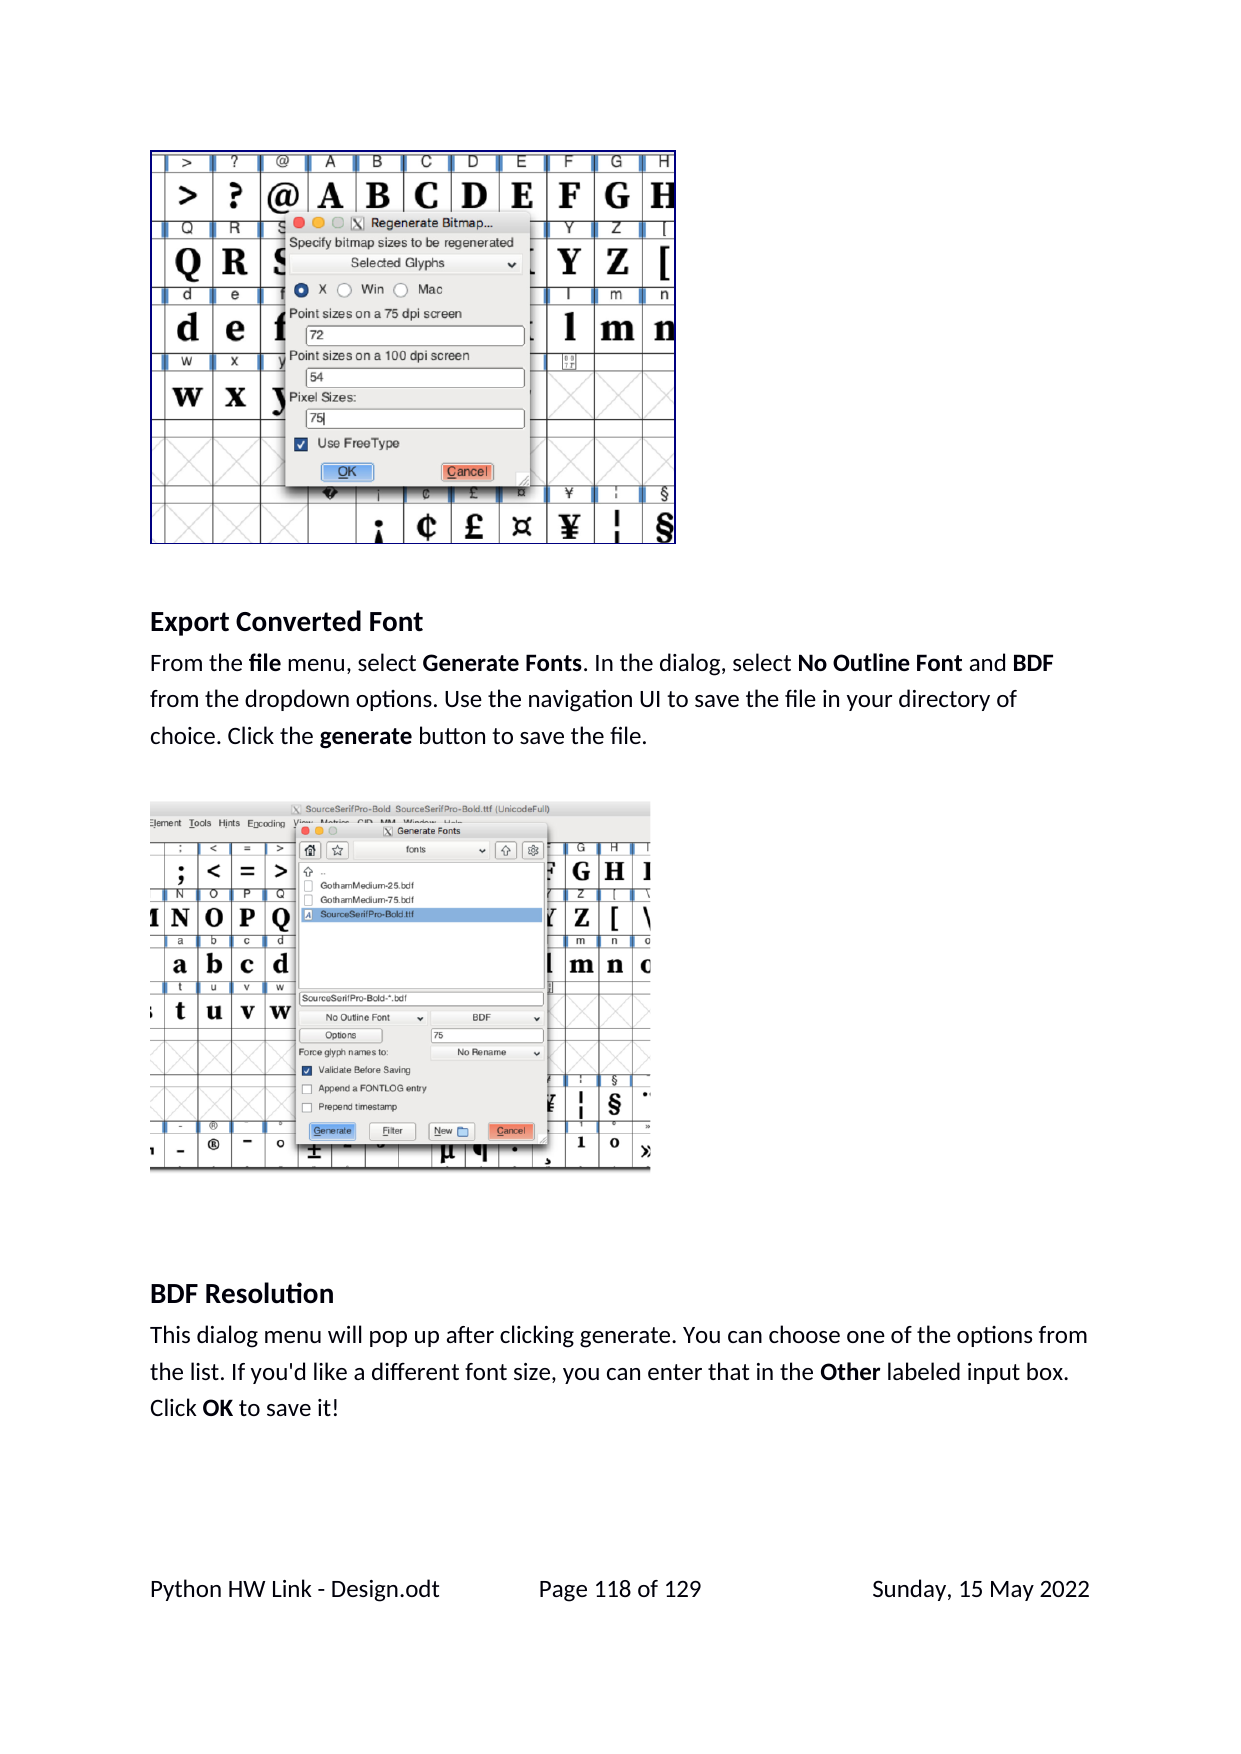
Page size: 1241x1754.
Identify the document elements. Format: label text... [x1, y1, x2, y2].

text From the file menu, select Generate Fonts. In the dialog, select No Outline Font and BDF from the dropdown options. Use the navigation UI to save the file in your directory of choice. Click the generate button to save the file. [150, 647, 1090, 750]
subtitle Export Converted Font [150, 603, 1090, 638]
picture [152, 152, 674, 543]
text This dialog menu will pop up after clicking generate. You can choose one of the options from the list. If you'd like a different font size, you can enter that in the Other labeled input box. Click OK to save it! [150, 1319, 1090, 1423]
picture [150, 801, 651, 1177]
subtitle BDF Resolution [150, 1275, 1090, 1311]
